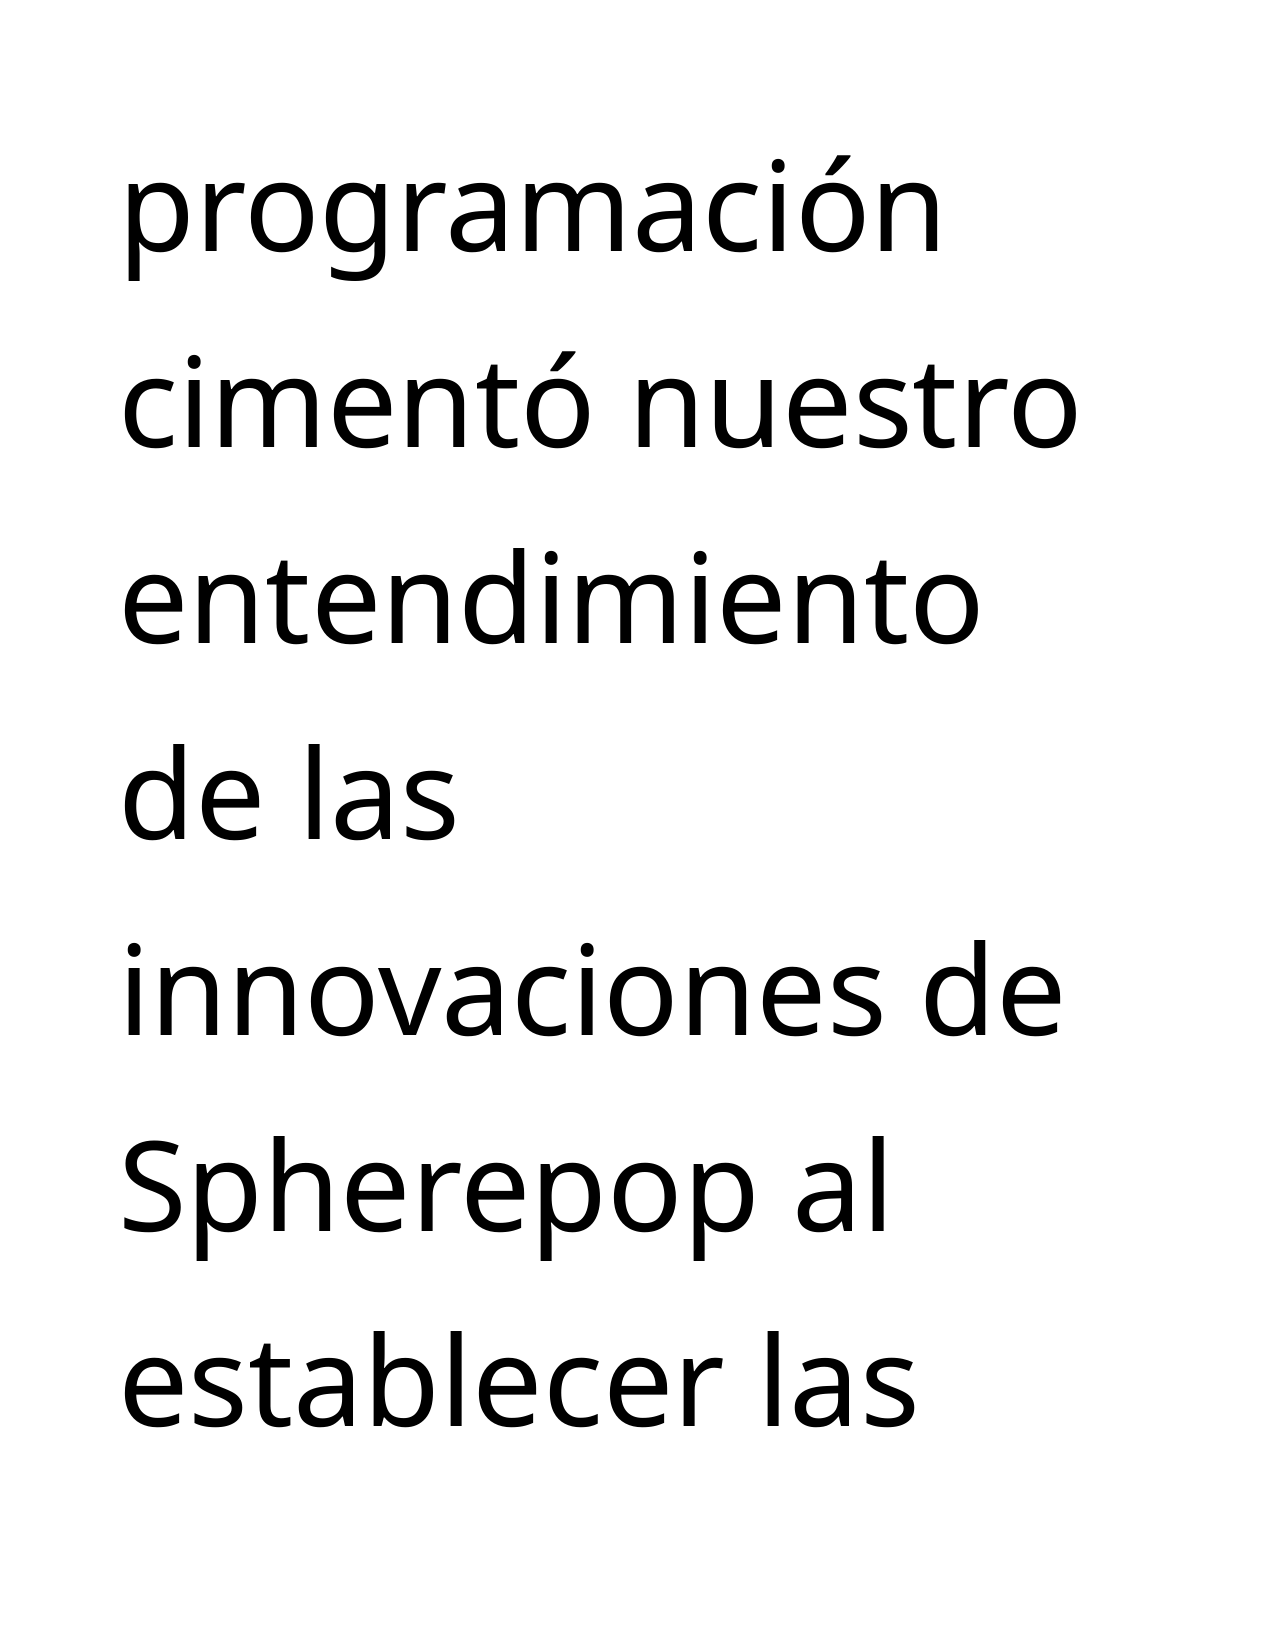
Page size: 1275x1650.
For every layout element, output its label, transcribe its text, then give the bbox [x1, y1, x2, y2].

text programación cimentó nuestro entendimiento de las innovaciones de Spherepop al establecer las [118, 118, 1157, 1463]
